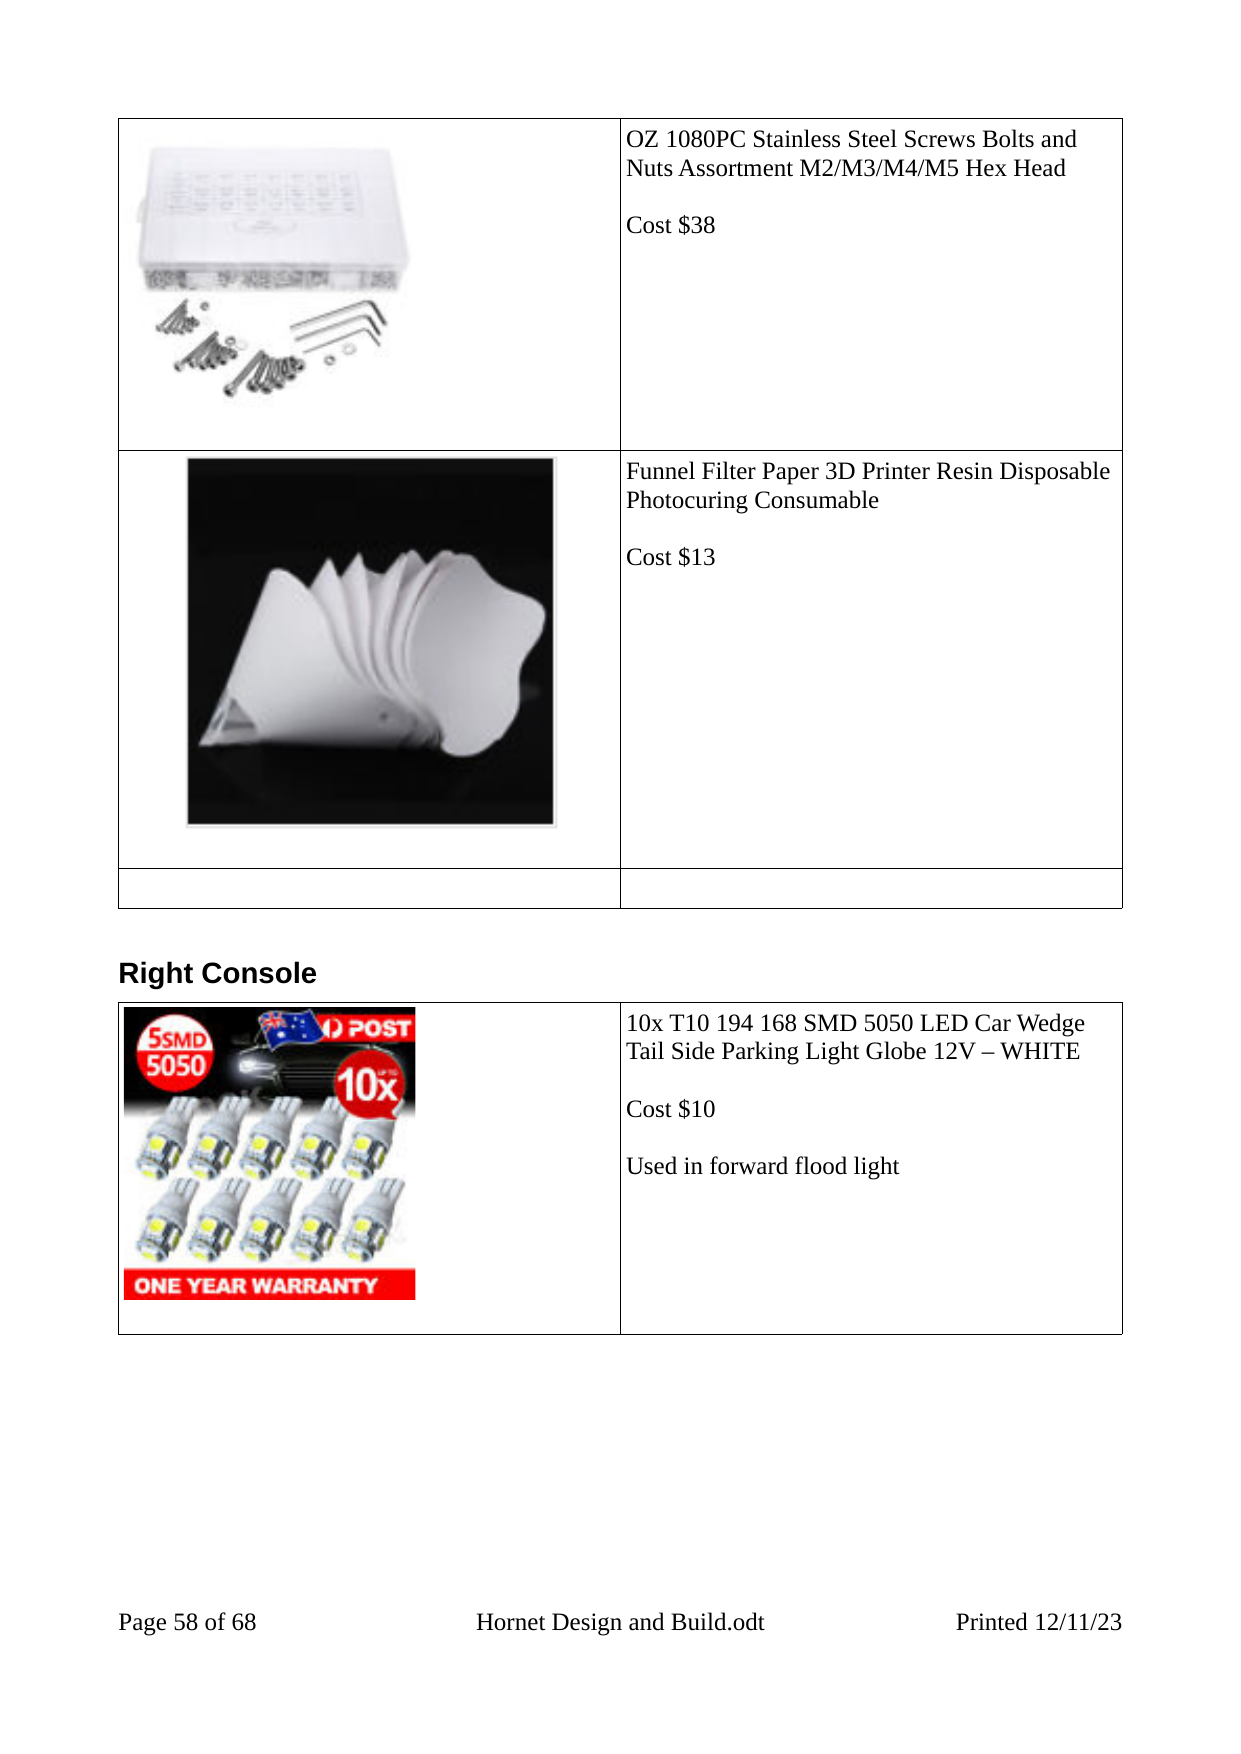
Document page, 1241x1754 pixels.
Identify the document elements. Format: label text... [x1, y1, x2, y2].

table_cell Funnel Filter Paper 3D Printer Resin Disposable Photocuring Consumable Cost $13 [621, 451, 1122, 867]
picture [123, 123, 416, 416]
table_cell [621, 869, 1122, 908]
table_header [119, 1003, 620, 1334]
subtitle Right Console [118, 956, 1122, 989]
table_cell [119, 869, 620, 908]
table_cell OZ 1080PC Stainless Steel Screws Bolts and Nuts Assortment M2/M3/M4/M5 Hex Head Cost $38 [621, 119, 1122, 450]
picture [123, 1007, 416, 1300]
table_cell [119, 451, 620, 867]
table_header 10x T10 194 168 SMD 5050 LED Car Wedge Tail Side Parking Light Globe 12V – WHITE Cost $10 Used in forward flood light [621, 1003, 1122, 1334]
table_cell [119, 119, 620, 450]
picture [176, 456, 562, 833]
